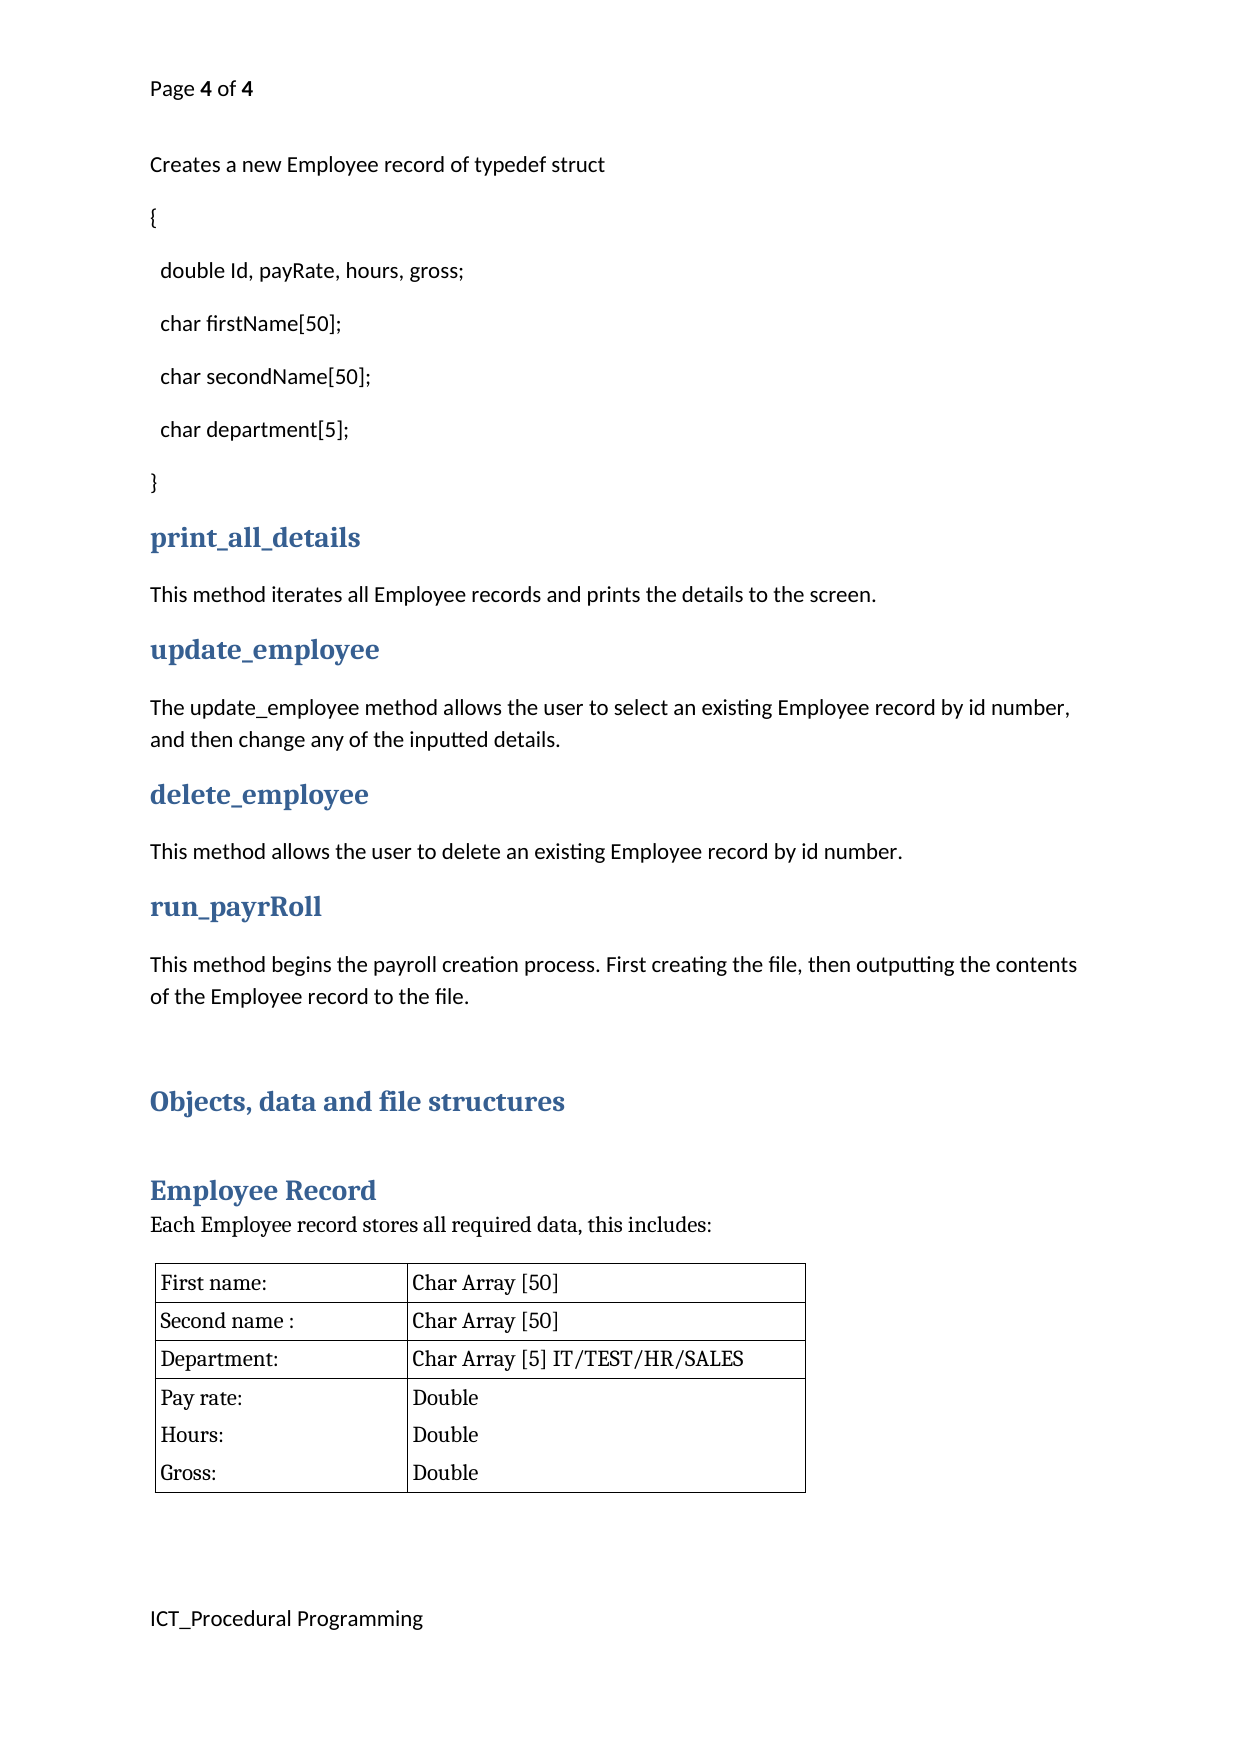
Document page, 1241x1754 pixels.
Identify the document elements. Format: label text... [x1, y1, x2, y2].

text This method allows the user to delete an existing Employee record by id number. [150, 837, 1090, 866]
text update_employee [150, 633, 1090, 667]
table_cell Double [408, 1417, 805, 1454]
text { [150, 203, 1090, 231]
table_header Char Array [50] [408, 1264, 805, 1302]
table_cell Second name : [156, 1303, 407, 1340]
text char secondName[50]; [150, 362, 1090, 390]
table_cell Gross: [156, 1454, 407, 1492]
text Each Employee record stores all required data, this includes: [150, 1212, 1090, 1238]
text double Id, payRate, hours, gross; [150, 256, 1090, 284]
table_cell Char Array [5] IT/TEST/HR/SALES [408, 1341, 805, 1378]
subtitle Employee Record [150, 1174, 1090, 1207]
text The update_employee method allows the user to select an existing Employee record by id number, and then change any of the inputted details. [150, 693, 1090, 753]
text char department[5]; [150, 415, 1090, 443]
table_cell Department: [156, 1341, 407, 1378]
text } [150, 468, 1090, 496]
table_cell Double [408, 1454, 805, 1492]
text This method iterates all Employee records and prints the details to the screen. [150, 581, 1090, 608]
text run_payrRoll [150, 891, 1090, 924]
table_cell Pay rate: [156, 1379, 407, 1417]
text char firstName[50]; [150, 309, 1090, 337]
text This method begins the payroll creation process. First creating the file, then outputting the contents of the Employee record to the file. [150, 950, 1090, 1010]
text delete_employee [150, 778, 1090, 812]
text print_all_details [150, 521, 1090, 555]
table_cell Hours: [156, 1417, 407, 1454]
table_header First name: [156, 1264, 407, 1302]
table_cell Double [408, 1379, 805, 1417]
subtitle Objects, data and file structures [150, 1085, 1090, 1119]
text Creates a new Employee record of typedef struct [150, 150, 1090, 178]
table_cell Char Array [50] [408, 1303, 805, 1340]
